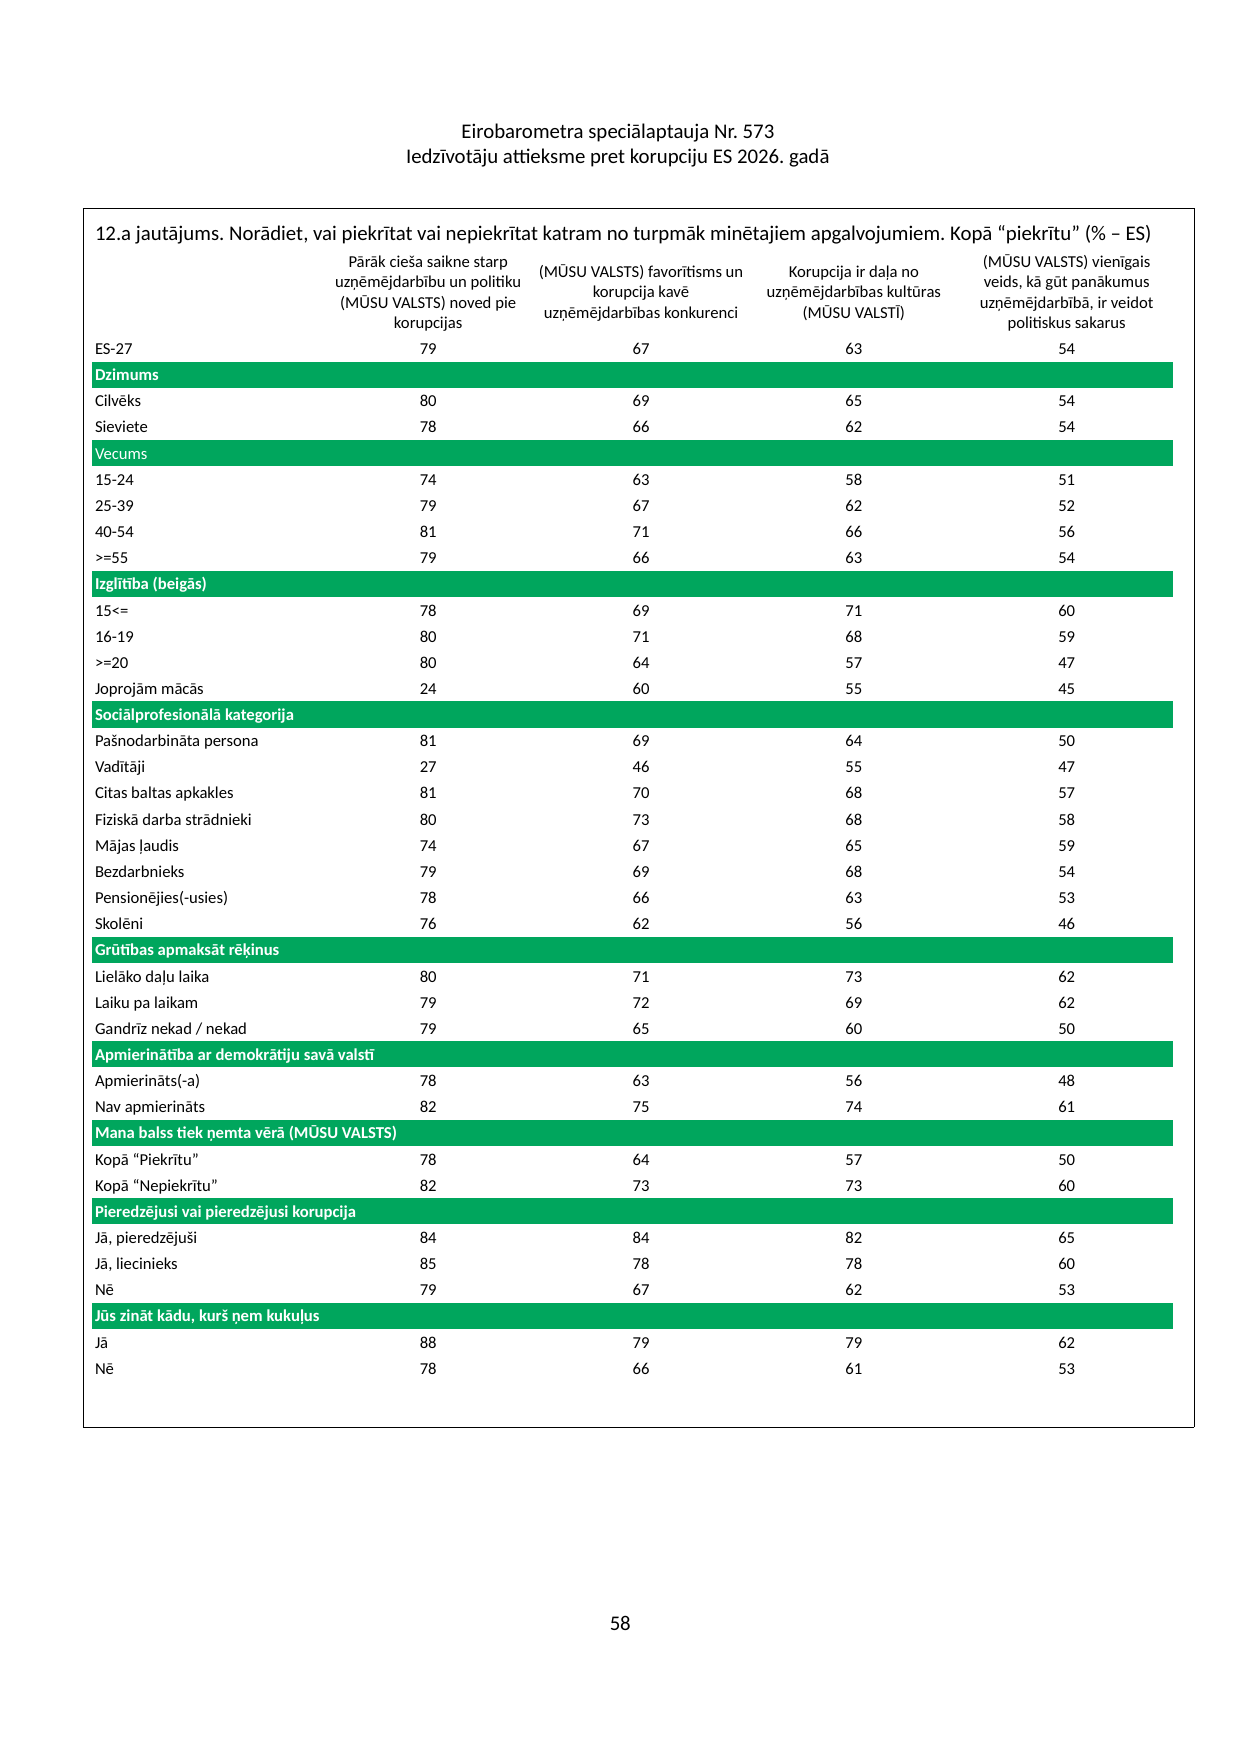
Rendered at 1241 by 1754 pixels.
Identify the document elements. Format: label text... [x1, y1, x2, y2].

table_cell [92, 248, 322, 335]
table_cell 64 [747, 728, 960, 754]
table_cell Fiziskā darba strādnieki [92, 806, 322, 832]
table_cell 61 [747, 1355, 960, 1381]
table_cell Grūtības apmaksāt rēķinus [92, 937, 1173, 963]
table_cell Nē [92, 1355, 322, 1381]
table_cell 53 [960, 1277, 1173, 1303]
table_cell 66 [534, 414, 747, 440]
table_cell 63 [534, 1068, 747, 1094]
table_cell 65 [534, 1015, 747, 1041]
table_cell 73 [747, 1172, 960, 1198]
table_cell 25-39 [92, 492, 322, 518]
table_cell Jā, liecinieks [92, 1251, 322, 1277]
table_cell 79 [322, 335, 534, 362]
table_cell 58 [747, 466, 960, 492]
table_cell 47 [960, 754, 1173, 780]
table_cell 53 [960, 1355, 1173, 1381]
table_cell 51 [960, 466, 1173, 492]
table_cell 15-24 [92, 466, 322, 492]
table_header 12.a jautājums. Norādiet, vai piekrītat vai nepiekrītat katram no turpmāk minētajiem apgalvojumiem. Kopā “piekrītu” (% – ES) [92, 217, 1173, 248]
table_cell 84 [322, 1224, 534, 1251]
table_cell 54 [960, 388, 1173, 414]
table_cell 55 [747, 754, 960, 780]
table_cell (MŪSU VALSTS) vienīgais veids, kā gūt panākumus uzņēmējdarbībā, ir veidot politiskus sakarus [960, 248, 1173, 335]
table_cell 58 [960, 806, 1173, 832]
table_cell 66 [747, 519, 960, 544]
table_cell >=20 [92, 649, 322, 675]
table_cell Mana balss tiek ņemta vērā (MŪSU VALSTS) [92, 1120, 1173, 1146]
table_cell Sieviete [92, 414, 322, 440]
table_cell 53 [960, 885, 1173, 911]
table_cell 50 [960, 1146, 1173, 1172]
table_cell 50 [960, 728, 1173, 754]
table_cell 50 [960, 1015, 1173, 1041]
table_cell Pašnodarbināta persona [92, 728, 322, 754]
table_cell 81 [322, 780, 534, 806]
table_cell 47 [960, 649, 1173, 675]
table_cell Cilvēks [92, 388, 322, 414]
table_cell 60 [960, 597, 1173, 623]
table_cell 85 [322, 1251, 534, 1277]
table_cell 62 [960, 1329, 1173, 1355]
table_cell Joprojām mācās [92, 675, 322, 701]
table_cell 54 [960, 858, 1173, 884]
table_cell 59 [960, 623, 1173, 649]
table_cell Apmierināts(-a) [92, 1068, 322, 1094]
table_cell 61 [960, 1094, 1173, 1120]
table_cell 82 [322, 1172, 534, 1198]
table_cell 68 [747, 623, 960, 649]
table_cell 73 [534, 806, 747, 832]
table_cell 74 [747, 1094, 960, 1120]
table_cell Laiku pa laikam [92, 989, 322, 1015]
table_cell Lielāko daļu laika [92, 963, 322, 989]
table_cell Pārāk cieša saikne starp uzņēmējdarbību un politiku (MŪSU VALSTS) noved pie korupcijas [322, 248, 534, 335]
table_cell 79 [322, 1015, 534, 1041]
table_cell 66 [534, 545, 747, 571]
table_cell 27 [322, 754, 534, 780]
table_cell Mājas ļaudis [92, 832, 322, 858]
table_cell 65 [747, 388, 960, 414]
table_cell 69 [534, 728, 747, 754]
table_cell 80 [322, 388, 534, 414]
table_cell 79 [322, 858, 534, 884]
table_cell Citas baltas apkakles [92, 780, 322, 806]
table_cell 73 [747, 963, 960, 989]
table_cell 80 [322, 649, 534, 675]
table_cell 64 [534, 649, 747, 675]
table_cell 69 [747, 989, 960, 1015]
table_cell Dzimums [92, 362, 1173, 388]
table_cell Izglītība (beigās) [92, 571, 1173, 597]
table_cell Sociālprofesionālā kategorija [92, 701, 1173, 728]
table_cell 60 [960, 1251, 1173, 1277]
table_cell 78 [322, 414, 534, 440]
table_cell 46 [960, 911, 1173, 937]
table_cell 72 [534, 989, 747, 1015]
table_cell 56 [960, 519, 1173, 544]
table_cell 46 [534, 754, 747, 780]
table_cell 82 [747, 1224, 960, 1251]
table_cell Gandrīz nekad / nekad [92, 1015, 322, 1041]
table_cell 54 [960, 545, 1173, 571]
table_cell ES-27 [92, 335, 322, 362]
table_cell Jā, pieredzējuši [92, 1224, 322, 1251]
table_cell Nē [92, 1277, 322, 1303]
table_cell 81 [322, 728, 534, 754]
table_cell 71 [534, 519, 747, 544]
table_cell (MŪSU VALSTS) favorītisms un korupcija kavē uzņēmējdarbības konkurenci [534, 248, 747, 335]
table_cell 78 [322, 597, 534, 623]
table_cell 73 [534, 1172, 747, 1198]
table_cell 40-54 [92, 519, 322, 544]
table_cell 63 [747, 545, 960, 571]
table_cell 81 [322, 519, 534, 544]
table_cell 60 [534, 675, 747, 701]
table_cell 56 [747, 911, 960, 937]
table_cell 79 [322, 1277, 534, 1303]
table_cell Nav apmierināts [92, 1094, 322, 1120]
table_cell Jā [92, 1329, 322, 1355]
table_cell 60 [747, 1015, 960, 1041]
table_cell 62 [747, 1277, 960, 1303]
table_cell 62 [960, 989, 1173, 1015]
table_cell 62 [747, 492, 960, 518]
table_cell 79 [322, 492, 534, 518]
table_cell 48 [960, 1068, 1173, 1094]
table_cell 56 [747, 1068, 960, 1094]
table_cell 67 [534, 335, 747, 362]
table_cell 74 [322, 832, 534, 858]
table_cell 68 [747, 780, 960, 806]
table_cell 63 [747, 885, 960, 911]
table_cell 67 [534, 832, 747, 858]
table_cell 78 [322, 1146, 534, 1172]
table_cell Pensionējies(-usies) [92, 885, 322, 911]
table_cell 84 [534, 1224, 747, 1251]
table_cell Korupcija ir daļa no uzņēmējdarbības kultūras (MŪSU VALSTĪ) [747, 248, 960, 335]
table_cell 45 [960, 675, 1173, 701]
table_cell Jūs zināt kādu, kurš ņem kukuļus [92, 1303, 1173, 1329]
table_cell Vadītāji [92, 754, 322, 780]
table_cell 78 [322, 885, 534, 911]
table_cell 71 [747, 597, 960, 623]
table_cell 80 [322, 963, 534, 989]
table_cell 69 [534, 858, 747, 884]
table_cell 88 [322, 1329, 534, 1355]
table_cell 24 [322, 675, 534, 701]
table_cell 64 [534, 1146, 747, 1172]
table_cell 79 [322, 545, 534, 571]
table_cell 66 [534, 1355, 747, 1381]
table_cell 62 [747, 414, 960, 440]
table_cell 79 [747, 1329, 960, 1355]
table_cell 69 [534, 597, 747, 623]
table_cell 78 [322, 1068, 534, 1094]
table_cell 52 [960, 492, 1173, 518]
table_cell 54 [960, 414, 1173, 440]
table_cell 16-19 [92, 623, 322, 649]
table_cell 65 [960, 1224, 1173, 1251]
table_cell 67 [534, 492, 747, 518]
table_cell 75 [534, 1094, 747, 1120]
table_cell 71 [534, 623, 747, 649]
table_cell 63 [534, 466, 747, 492]
table_cell 80 [322, 806, 534, 832]
table_cell Bezdarbnieks [92, 858, 322, 884]
table_cell 80 [322, 623, 534, 649]
table_cell Skolēni [92, 911, 322, 937]
table_cell 78 [534, 1251, 747, 1277]
table_cell >=55 [92, 545, 322, 571]
table_cell 57 [747, 1146, 960, 1172]
table_cell 78 [322, 1355, 534, 1381]
table_cell 15<= [92, 597, 322, 623]
table_cell Apmierinātība ar demokrātiju savā valstī [92, 1041, 1173, 1067]
table_cell 69 [534, 388, 747, 414]
table_cell 55 [747, 675, 960, 701]
table_cell Kopā “Nepiekrītu” [92, 1172, 322, 1198]
table_cell 66 [534, 885, 747, 911]
table_cell 82 [322, 1094, 534, 1120]
table_cell Pieredzējusi vai pieredzējusi korupcija [92, 1198, 1173, 1224]
table_cell 68 [747, 806, 960, 832]
table_cell 65 [747, 832, 960, 858]
table_cell 70 [534, 780, 747, 806]
table_cell 57 [960, 780, 1173, 806]
table_cell 60 [960, 1172, 1173, 1198]
table_cell Vecums [92, 440, 1173, 466]
table_cell 79 [322, 989, 534, 1015]
table_cell 59 [960, 832, 1173, 858]
table_cell 63 [747, 335, 960, 362]
table_cell 62 [960, 963, 1173, 989]
table_cell 68 [747, 858, 960, 884]
table_cell 74 [322, 466, 534, 492]
table_cell 67 [534, 1277, 747, 1303]
table_cell 71 [534, 963, 747, 989]
table_cell 62 [534, 911, 747, 937]
table_cell 78 [747, 1251, 960, 1277]
table_cell 79 [534, 1329, 747, 1355]
table_cell 57 [747, 649, 960, 675]
table_cell Kopā “Piekrītu” [92, 1146, 322, 1172]
table_cell 54 [960, 335, 1173, 362]
table_cell 76 [322, 911, 534, 937]
